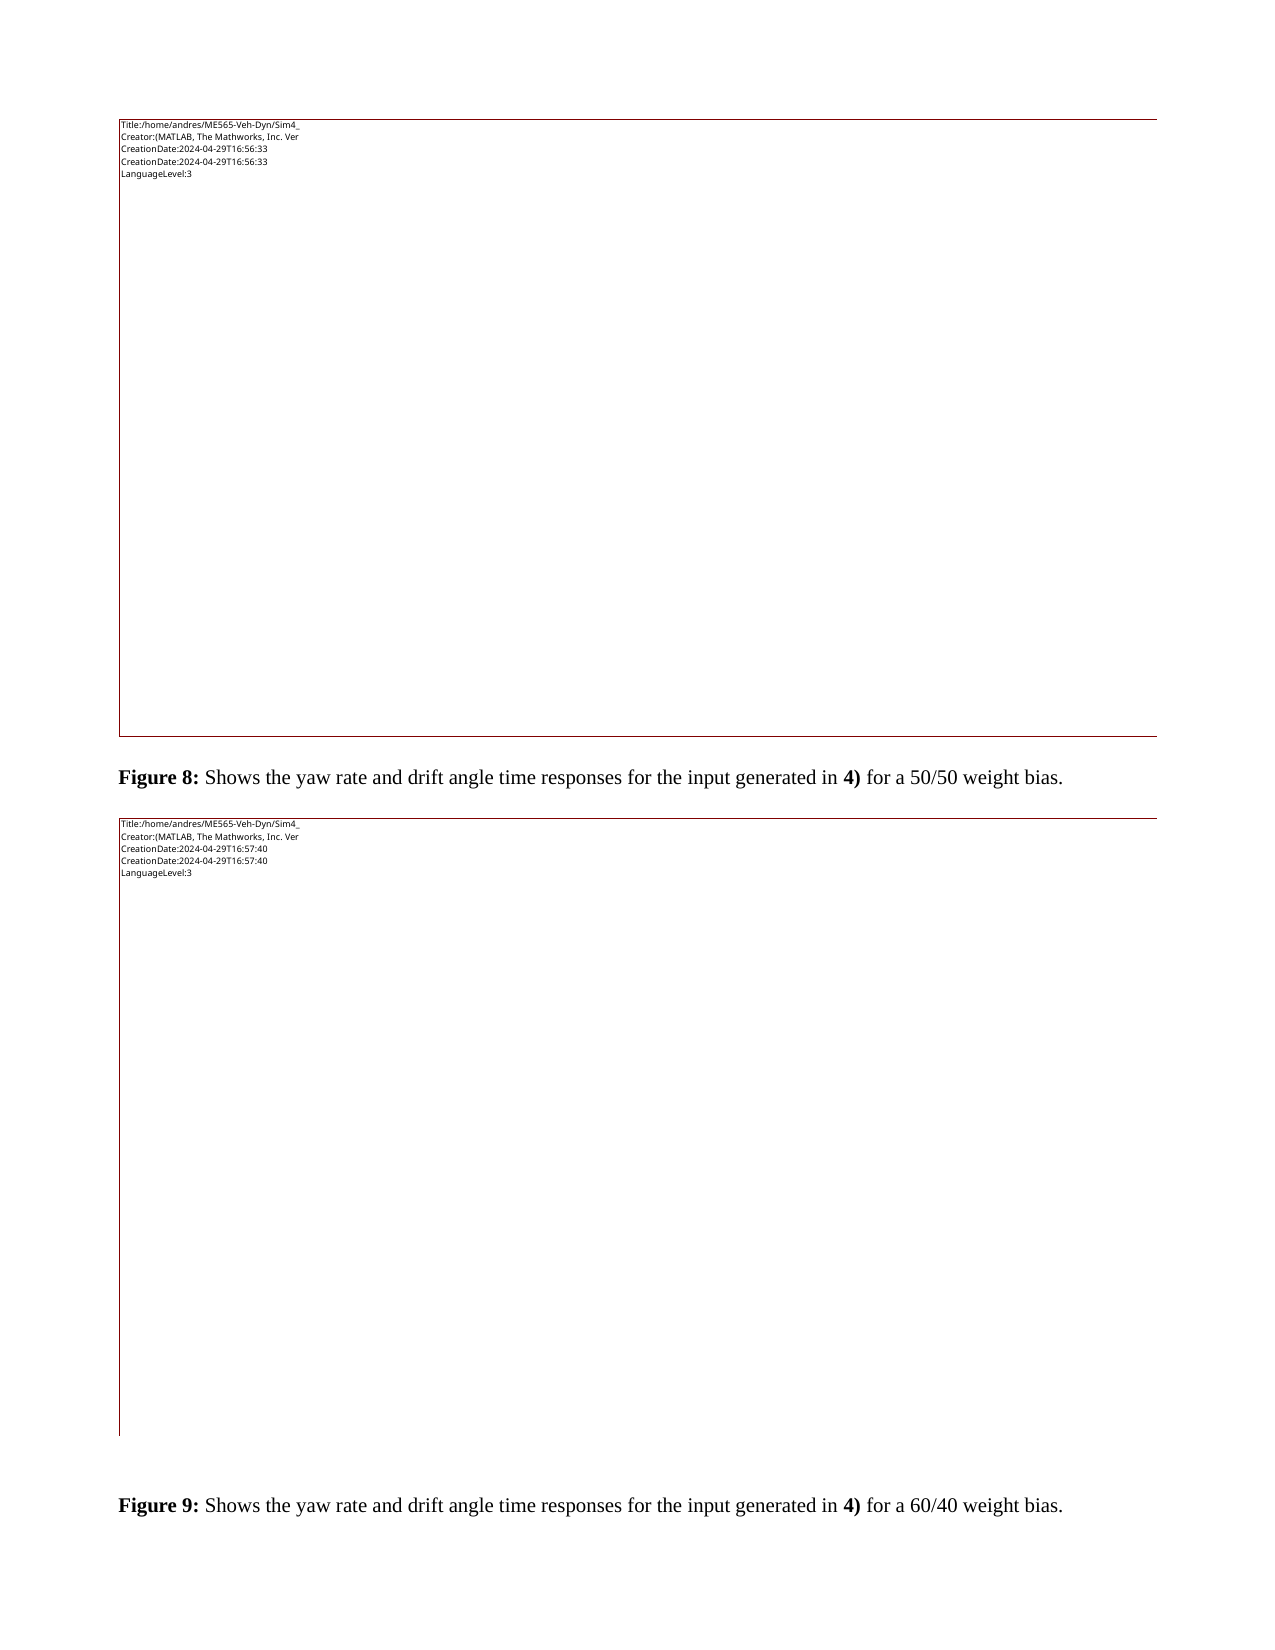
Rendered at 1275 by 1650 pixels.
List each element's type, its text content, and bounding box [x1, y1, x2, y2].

text Figure 8: Shows the yaw rate and drift angle time responses for the input generated in 4) for a 50/50 weight bias. [118, 765, 1157, 789]
text Figure 9: Shows the yaw rate and drift angle time responses for the input generated in 4) for a 60/40 weight bias. [118, 1493, 1157, 1517]
